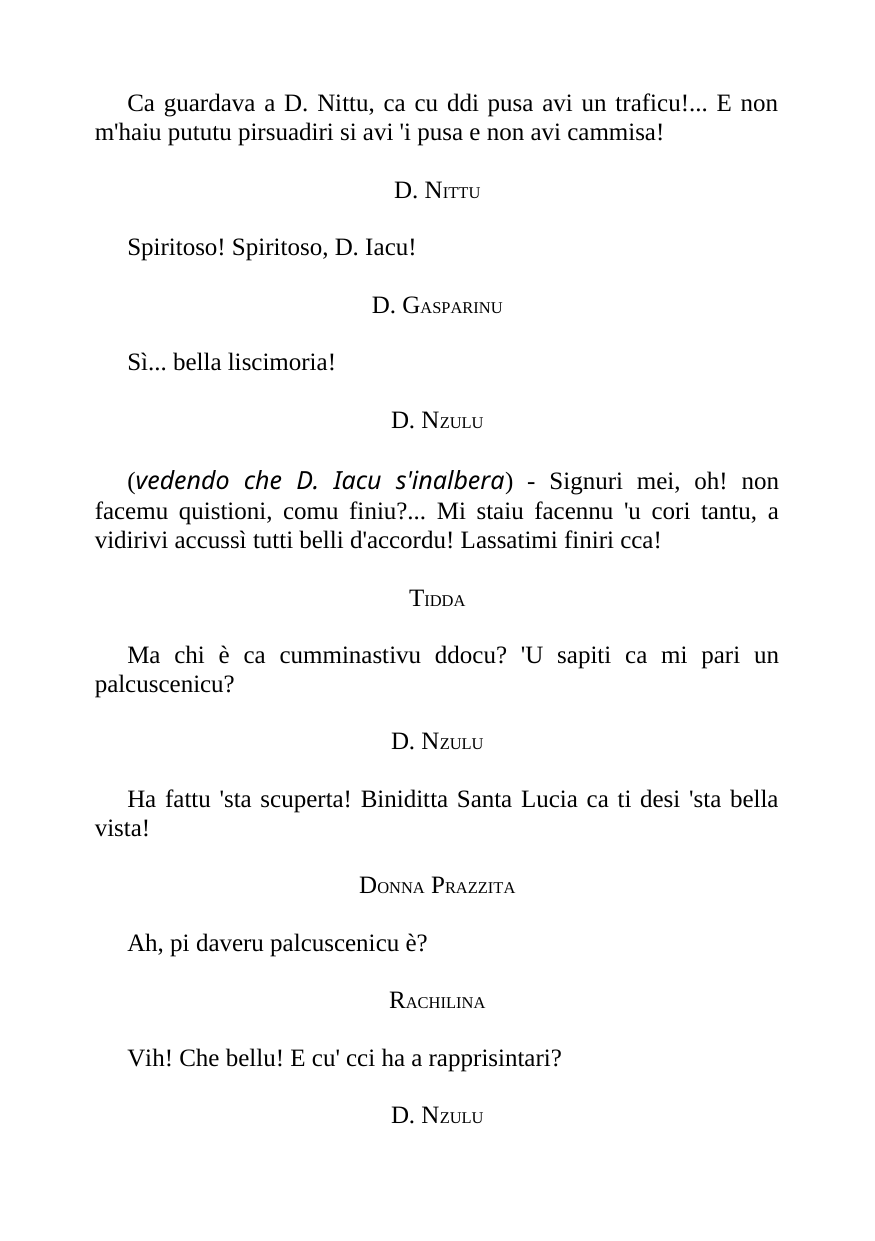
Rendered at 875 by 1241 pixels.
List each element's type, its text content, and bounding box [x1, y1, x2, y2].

text Rachilina [94, 985, 779, 1014]
text Donna Prazzita [94, 870, 779, 899]
text Ma chi è ca cumminastivu ddocu? 'U sapiti ca mi pari un palcuscenicu? [94, 640, 779, 698]
text D. Nzulu [94, 405, 779, 433]
text D. Nzulu [94, 726, 779, 755]
text Ha fattu 'sta scuperta! Biniditta Santa Lucia ca ti desi 'sta bella vista! [94, 784, 779, 841]
text D. Nzulu [94, 1100, 779, 1129]
text Tidda [94, 583, 779, 611]
text Ah, pi daveru palcuscenicu è? [94, 928, 779, 956]
text Sì... bella liscimoria! [94, 347, 779, 376]
text Spiritoso! Spiritoso, D. Iacu! [94, 232, 779, 261]
text D. Gasparinu [94, 290, 779, 318]
text Vih! Che bellu! E cu' cci ha a rapprisintari? [94, 1043, 779, 1071]
text Ca guardava a D. Nittu, ca cu ddi pusa avi un traficu!... E non m'haiu pututu pirsuadiri si avi 'i pusa e non avi cammisa! [94, 88, 779, 146]
text (vedendo che D. Iacu s'inalbera) - Signuri mei, oh! non facemu quistioni, comu finiu?... Mi staiu facennu 'u cori tantu, a vidirivi accussì tutti belli d'accordu! Lassatimi finiri cca! [94, 462, 779, 554]
text D. Nittu [94, 175, 779, 203]
